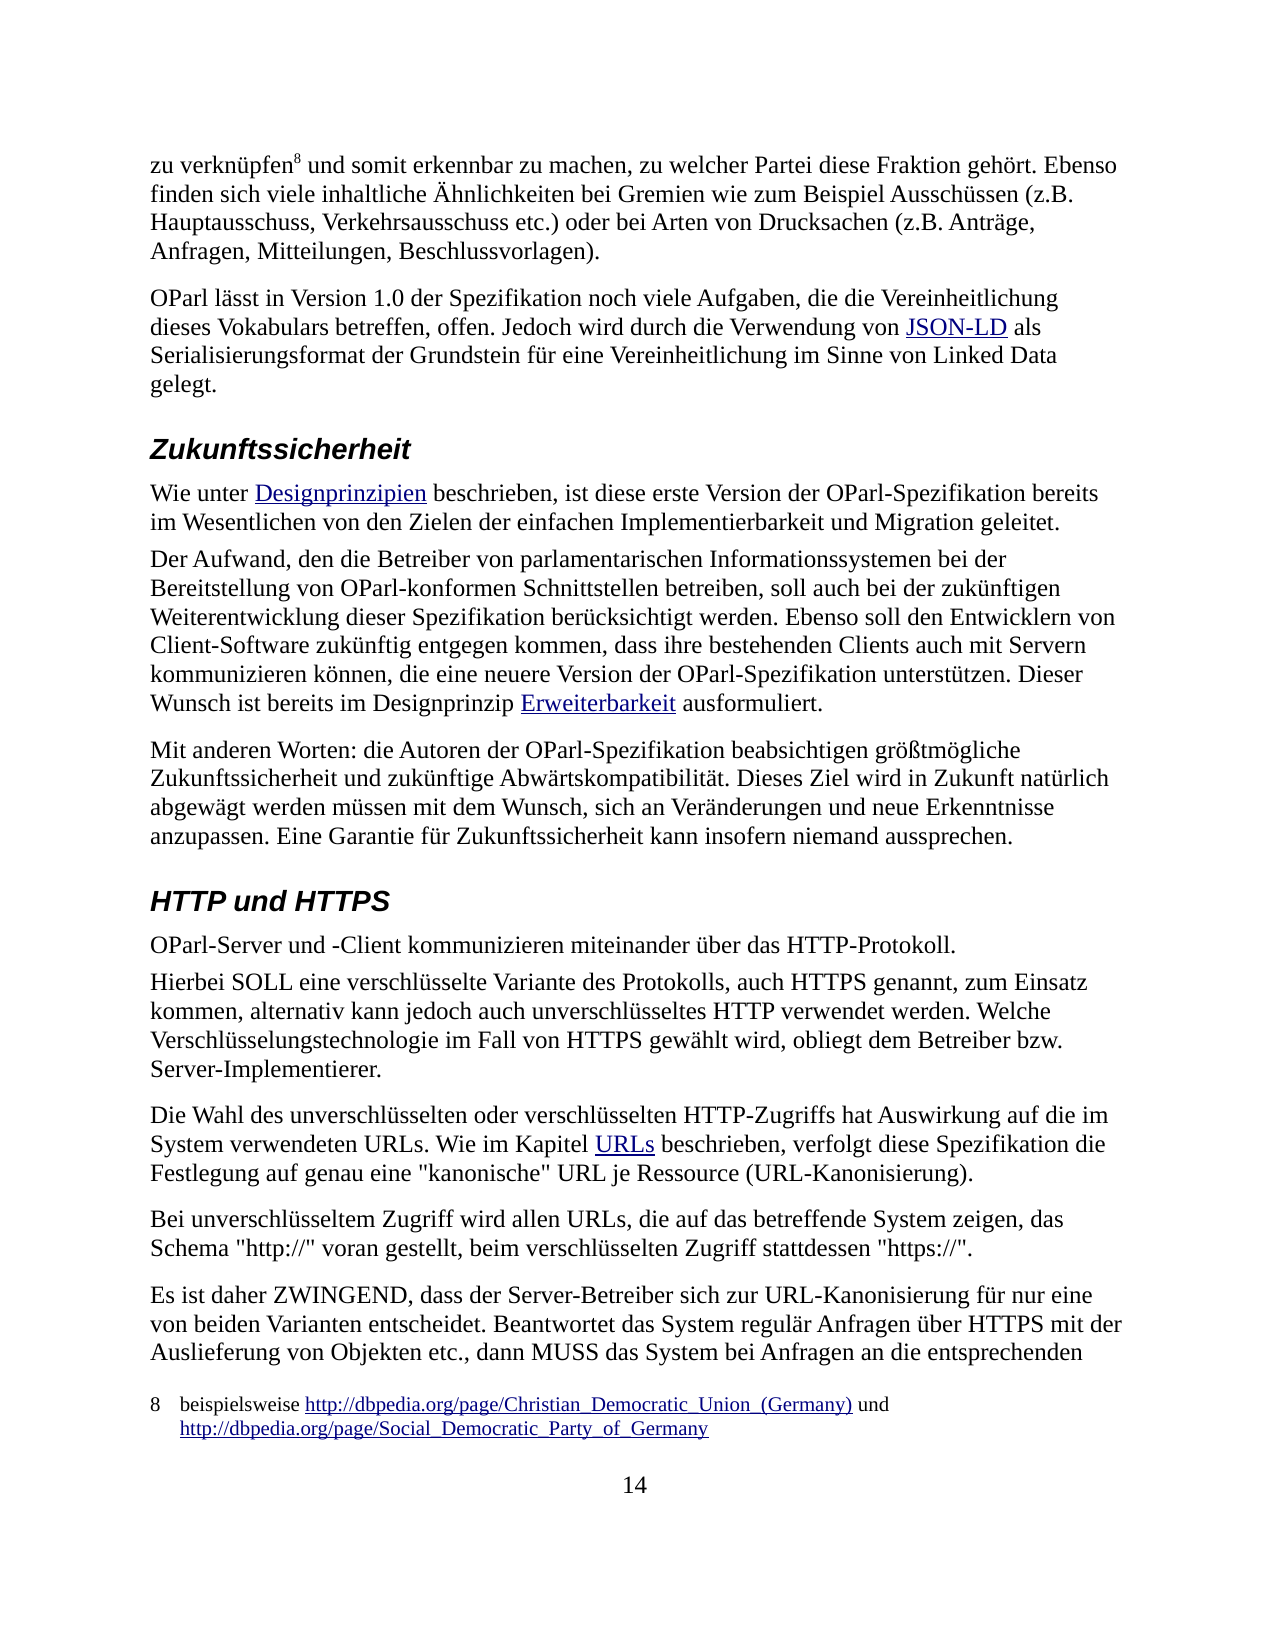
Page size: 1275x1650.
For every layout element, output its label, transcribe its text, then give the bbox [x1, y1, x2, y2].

subtitle HTTP und HTTPS [150, 884, 1125, 917]
text Bei unverschlüsseltem Zugriff wird allen URLs, die auf das betreffende System zeigen, das Schema "http://" voran gestellt, beim verschlüsselten Zugriff stattdessen "https://". [150, 1204, 1125, 1262]
subtitle Zukunftssicherheit [150, 432, 1125, 465]
text Die Wahl des unverschlüsselten oder verschlüsselten HTTP-Zugriffs hat Auswirkung auf die im System verwendeten URLs. Wie im Kapitel URLs beschrieben, verfolgt diese Spezifikation die Festlegung auf genau eine "kanonische" URL je Ressource (URL-Kanonisierung). [150, 1100, 1125, 1187]
text zu verknüpfen und somit erkennbar zu machen, zu welcher Partei diese Fraktion gehört. Ebenso finden sich viele inhaltliche Ähnlichkeiten bei Gremien wie zum Beispiel Ausschüssen (z.B. Hauptausschuss, Verkehrsausschuss etc.) oder bei Arten von Drucksachen (z.B. Anträge, Anfragen, Mitteilungen, Beschlussvorlagen). [150, 150, 1125, 265]
text Hierbei SOLL eine verschlüsselte Variante des Protokolls, auch HTTPS genannt, zum Einsatz kommen, alternativ kann jedoch auch unverschlüsseltes HTTP verwendet werden. Welche Verschlüsselungstechnologie im Fall von HTTPS gewählt wird, obliegt dem Betreiber bzw. Server-Implementierer. [150, 967, 1125, 1082]
text OParl lässt in Version 1.0 der Spezifikation noch viele Aufgaben, die die Vereinheitlichung dieses Vokabulars betreffen, offen. Jedoch wird durch die Verwendung von JSON-LD als Serialisierungsformat der Grundstein für eine Vereinheitlichung im Sinne von Linked Data gelegt. [150, 283, 1125, 398]
text Der Aufwand, den die Betreiber von parlamentarischen Informationssystemen bei der Bereitstellung von OParl-konformen Schnittstellen betreiben, soll auch bei der zukünftigen Weiterentwicklung dieser Spezifikation berücksichtigt werden. Ebenso soll den Entwicklern von Client-Software zukünftig entgegen kommen, dass ihre bestehenden Clients auch mit Servern kommunizieren können, die eine neuere Version der OParl-Spezifikation unterstützen. Dieser Wunsch ist bereits im Designprinzip Erweiterbarkeit ausformuliert. [150, 544, 1125, 717]
text Es ist daher ZWINGEND, dass der Server-Betreiber sich zur URL-Kanonisierung für nur eine von beiden Varianten entscheidet. Beantwortet das System regulär Anfragen über HTTPS mit der Auslieferung von Objekten etc., dann MUSS das System bei Anfragen an die entsprechenden [150, 1280, 1125, 1366]
text beispielsweise http://dbpedia.org/page/Christian_Democratic_Union_(Germany) und http://dbpedia.org/page/Social_Democratic_Party_of_Germany [150, 1392, 1125, 1440]
text Wie unter Designprinzipien beschrieben, ist diese erste Version der OParl-Spezifikation bereits im Wesentlichen von den Zielen der einfachen Implementierbarkeit und Migration geleitet. [150, 478, 1125, 535]
text Mit anderen Worten: die Autoren der OParl-Spezifikation beabsichtigen größtmögliche Zukunftssicherheit und zukünftige Abwärtskompatibilität. Dieses Ziel wird in Zukunft natürlich abgewägt werden müssen mit dem Wunsch, sich an Veränderungen und neue Erkenntnisse anzupassen. Eine Garantie für Zukunftssicherheit kann insofern niemand aussprechen. [150, 735, 1125, 850]
text OParl-Server und -Client kommunizieren miteinander über das HTTP-Protokoll. [150, 930, 1125, 958]
